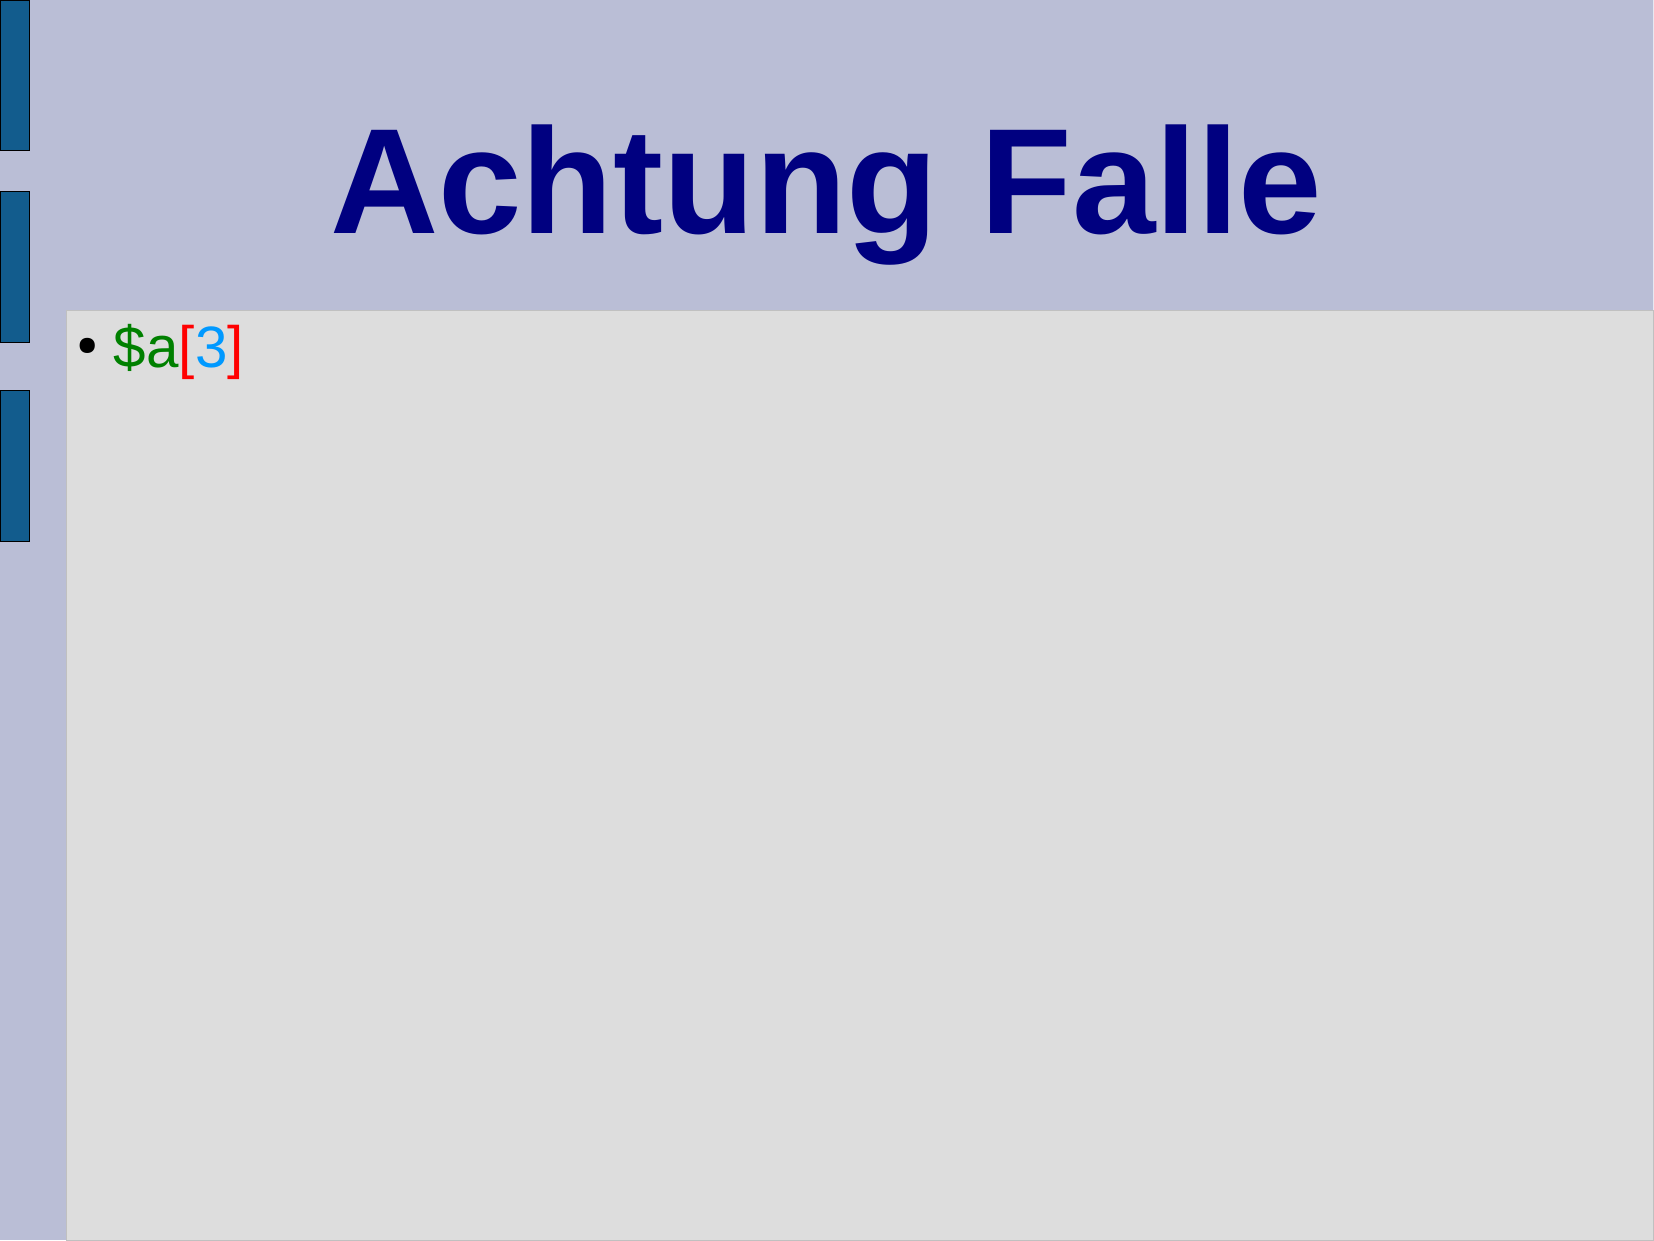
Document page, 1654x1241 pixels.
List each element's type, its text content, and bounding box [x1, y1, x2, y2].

list $a[3] [76, 315, 1654, 1182]
title Achtung Falle [59, 78, 1595, 286]
